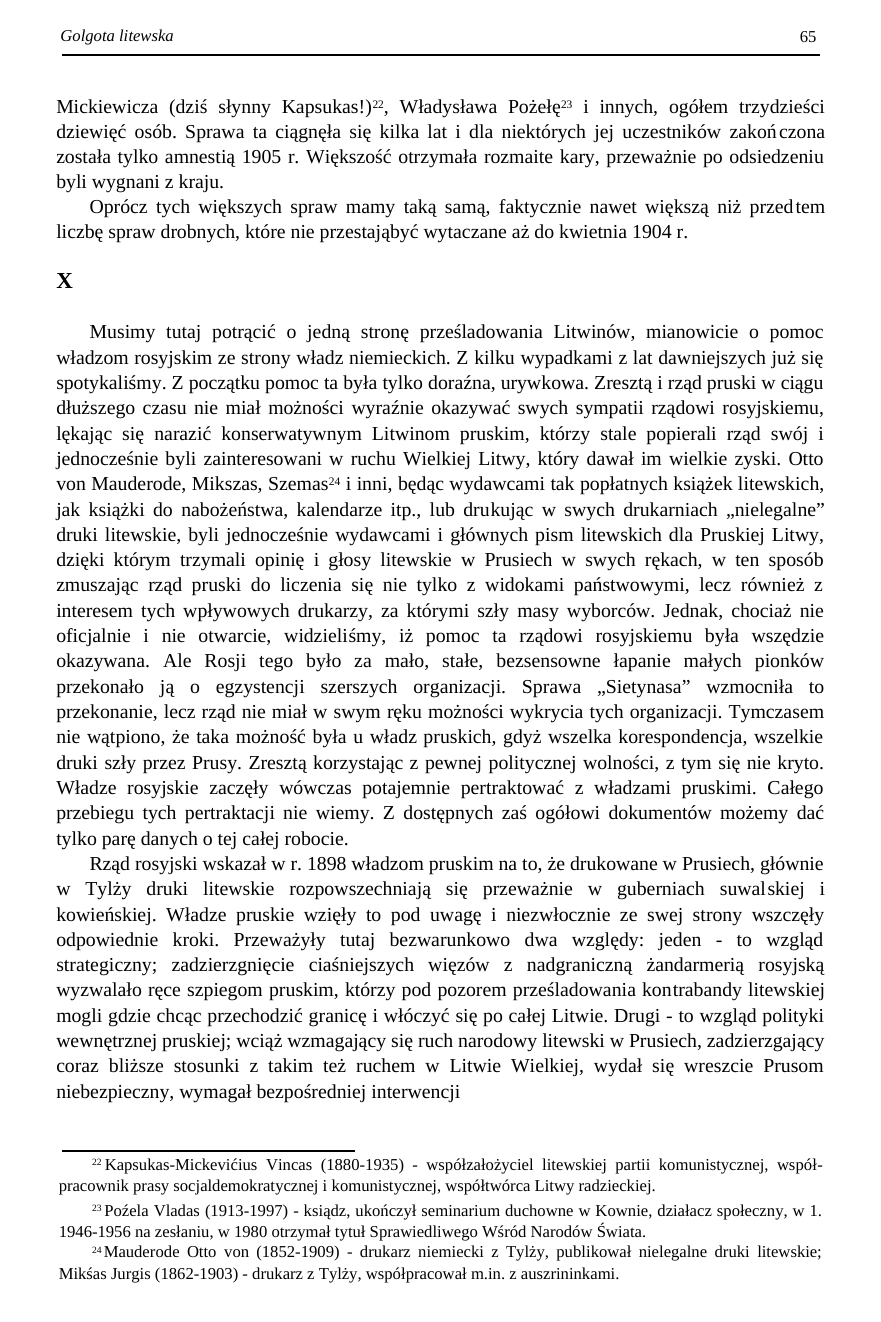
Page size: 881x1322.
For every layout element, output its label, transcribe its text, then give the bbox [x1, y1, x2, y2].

text Rząd rosyjski wskazał w r. 1898 władzom pruskim na to, że drukowane w Prusiech, głównie w Tylży druki litewskie rozpowszechniają się przeważnie w guberniach suwal­skiej i kowieńskiej. Władze pruskie wzięły to pod uwagę i niezwłocznie ze swej strony wszczęły odpowiednie kroki. Przeważyły tutaj bezwarunkowo dwa względy: jeden - to wzgląd strategiczny; zadzierzgnięcie ciaśniejszych więzów z nadgraniczną żandarmerią rosyjską wyzwalało ręce szpiegom pruskim, którzy pod pozorem prześladowania kon­trabandy litewskiej mogli gdzie chcąc przechodzić granicę i włóczyć się po całej Litwie. Drugi - to wzgląd polityki wewnętrznej pruskiej; wciąż wzmagający się ruch narodowy litewski w Prusiech, zadzierzgający coraz bliższe stosunki z takim też ruchem w Litwie Wielkiej, wydał się wreszcie Prusom niebezpieczny, wymagał bezpośredniej interwencji [56, 852, 825, 1102]
text 65 [799, 27, 822, 46]
subtitle X [56, 268, 825, 293]
text Golgota litewska [60, 25, 193, 44]
text 23 Poźela Vladas (1913-1997) - ksiądz, ukończył seminarium duchowne w Kownie, działacz społeczny, w 1. 1946-1956 na zesłaniu, w 1980 otrzymał tytuł Sprawiedliwego Wśród Narodów Świata. [58, 1201, 822, 1240]
text Oprócz tych większych spraw mamy taką samą, faktycznie nawet większą niż przed­tem liczbę spraw drobnych, które nie przestająbyć wytaczane aż do kwietnia 1904 r. [56, 195, 825, 243]
text 22 Kapsukas-Mickevićius Vincas (1880-1935) - współzałożyciel litewskiej partii komunistycznej, współ­pracownik prasy socjaldemokratycznej i komunistycznej, współtwórca Litwy radzieckiej. [58, 1155, 822, 1195]
text Musimy tutaj potrącić o jedną stronę prześladowania Litwinów, mianowicie o pomoc władzom rosyjskim ze strony władz niemieckich. Z kilku wypadkami z lat dawniejszych już się spotykaliśmy. Z początku pomoc ta była tylko doraźna, urywkowa. Zresztą i rząd pruski w ciągu dłuższego czasu nie miał możności wyraźnie okazywać swych sympatii rządowi rosyjskiemu, lękając się narazić konserwatywnym Litwinom pruskim, którzy stale popierali rząd swój i jednocześnie byli zainteresowani w ruchu Wielkiej Litwy, który dawał im wielkie zyski. Otto von Mauderode, Mikszas, Szemas24 i inni, będąc wydawcami tak popłatnych książek litewskich, jak książki do nabożeństwa, kalendarze itp., lub dru­kując w swych drukarniach „nielegalne” druki litewskie, byli jednocześnie wydawcami i głównych pism litewskich dla Pruskiej Litwy, dzięki którym trzymali opinię i głosy litewskie w Prusiech w swych rękach, w ten sposób zmuszając rząd pruski do liczenia się nie tylko z widokami państwowymi, lecz również z interesem tych wpływowych drukarzy, za którymi szły masy wyborców. Jednak, chociaż nie oficjalnie i nie otwarcie, widzieli­śmy, iż pomoc ta rządowi rosyjskiemu była wszędzie okazywana. Ale Rosji tego było za mało, stałe, bezsensowne łapanie małych pionków przekonało ją o egzystencji szerszych organizacji. Sprawa „Sietynasa” wzmocniła to przekonanie, lecz rząd nie miał w swym ręku możności wykrycia tych organizacji. Tymczasem nie wątpiono, że taka możność była u władz pruskich, gdyż wszelka korespondencja, wszelkie druki szły przez Prusy. Zresztą korzystając z pewnej politycznej wolności, z tym się nie kryto. Władze rosyjskie zaczęły wówczas potajemnie pertraktować z władzami pruskimi. Całego przebiegu tych pertraktacji nie wiemy. Z dostępnych zaś ogółowi dokumentów możemy dać tylko parę danych o tej całej robocie. [56, 320, 825, 849]
text 24 Mauderode Otto von (1852-1909) - drukarz niemiecki z Tylży, publikował nielegalne druki litewskie; Mikśas Jurgis (1862-1903) - drukarz z Tylży, współpracował m.in. z auszrininkami. [58, 1242, 822, 1283]
text Mickiewicza (dziś słynny Kapsukas!)22, Władysława Pożełę23 i innych, ogółem trzydzieści dziewięć osób. Sprawa ta ciągnęła się kilka lat i dla niektórych jej uczestników zakoń­czona została tylko amnestią 1905 r. Większość otrzymała rozmaite kary, przeważnie po odsiedzeniu byli wygnani z kraju. [56, 95, 825, 193]
